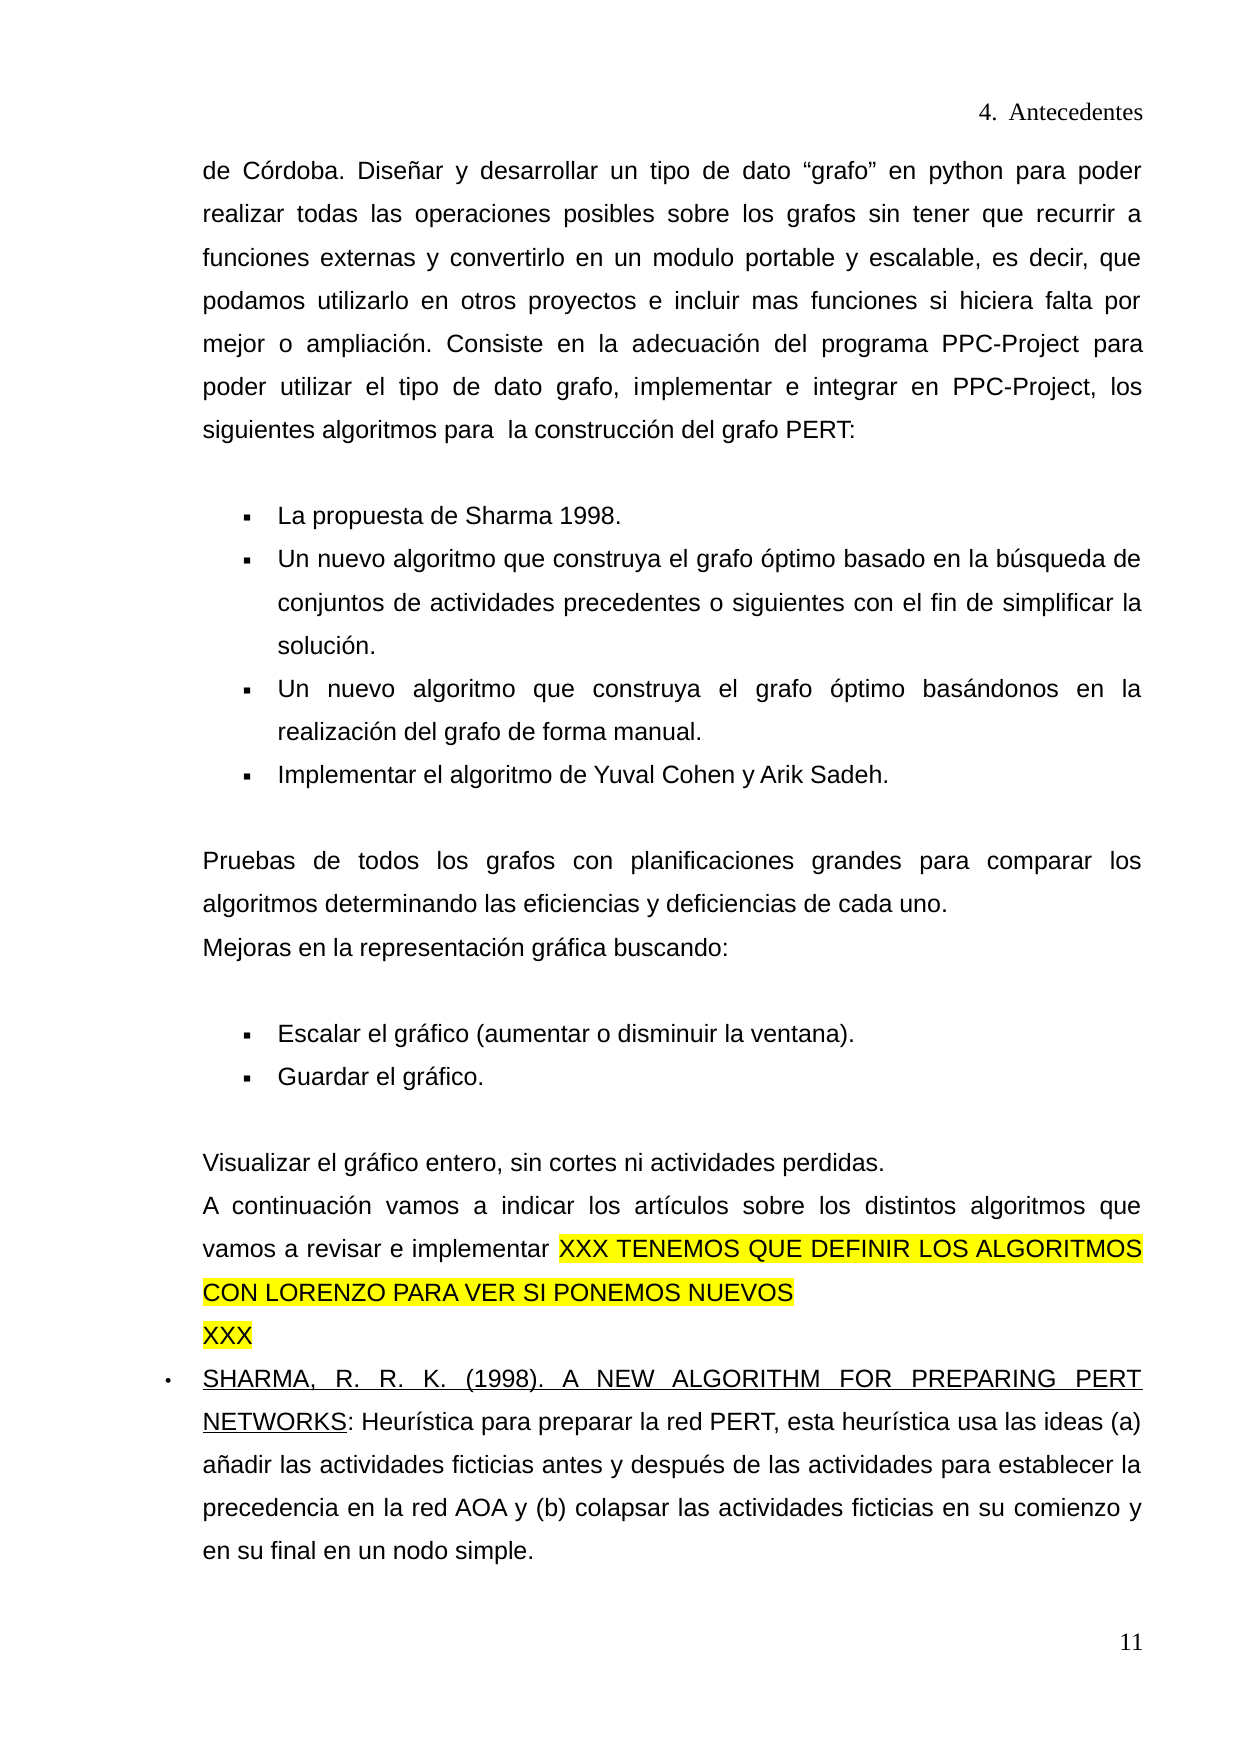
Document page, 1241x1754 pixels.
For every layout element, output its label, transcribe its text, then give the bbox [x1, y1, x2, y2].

list SHARMA, R. R. K. (1998). A NEW ALGORITHM FOR PREPARING PERT NETWORKS: Heurística para preparar la red PERT, esta heurística usa las ideas (a) añadir las actividades ficticias antes y después de las actividades para establecer la precedencia en la red AOA y (b) colapsar las actividades ficticias en su comienzo y en su final en un nodo simple. [165, 1364, 1143, 1565]
list Un nuevo algoritmo que construya el grafo óptimo basado en la búsqueda de conjuntos de actividades precedentes o siguientes con el fin de simplificar la solución. [240, 544, 1143, 659]
list La propuesta de Sharma 1998. [240, 501, 1143, 530]
list de Córdoba. Diseñar y desarrollar un tipo de dato “grafo” en python para poder realizar todas las operaciones posibles sobre los grafos sin tener que recurrir a funciones externas y convertirlo en un modulo portable y escalable, es decir, que podamos utilizarlo en otros proyectos e incluir mas funciones si hiciera falta por mejor o ampliación. Consiste en la adecuación del programa PPC-Project para poder utilizar el tipo de dato grafo, implementar e integrar en PPC-Project, los siguientes algoritmos para la construcción del grafo PERT: [165, 156, 1143, 444]
list XXX [165, 1321, 1143, 1349]
list Mejoras en la representación gráfica buscando: [165, 932, 1143, 961]
list Pruebas de todos los grafos con planificaciones grandes para comparar los algoritmos determinando las eficiencias y deficiencias de cada uno. [165, 846, 1143, 918]
list Un nuevo algoritmo que construya el grafo óptimo basándonos en la realización del grafo de forma manual. [240, 674, 1143, 746]
list Guardar el gráfico. [240, 1062, 1143, 1091]
list Visualizar el gráfico entero, sin cortes ni actividades perdidas. [165, 1148, 1143, 1177]
list Escalar el gráfico (aumentar o disminuir la ventana). [240, 1019, 1143, 1047]
list A continuación vamos a indicar los artículos sobre los distintos algoritmos que vamos a revisar e implementar XXX TENEMOS QUE DEFINIR LOS ALGORITMOS CON LORENZO PARA VER SI PONEMOS NUEVOS [165, 1191, 1143, 1306]
list Implementar el algoritmo de Yuval Cohen y Arik Sadeh. [240, 760, 1143, 789]
